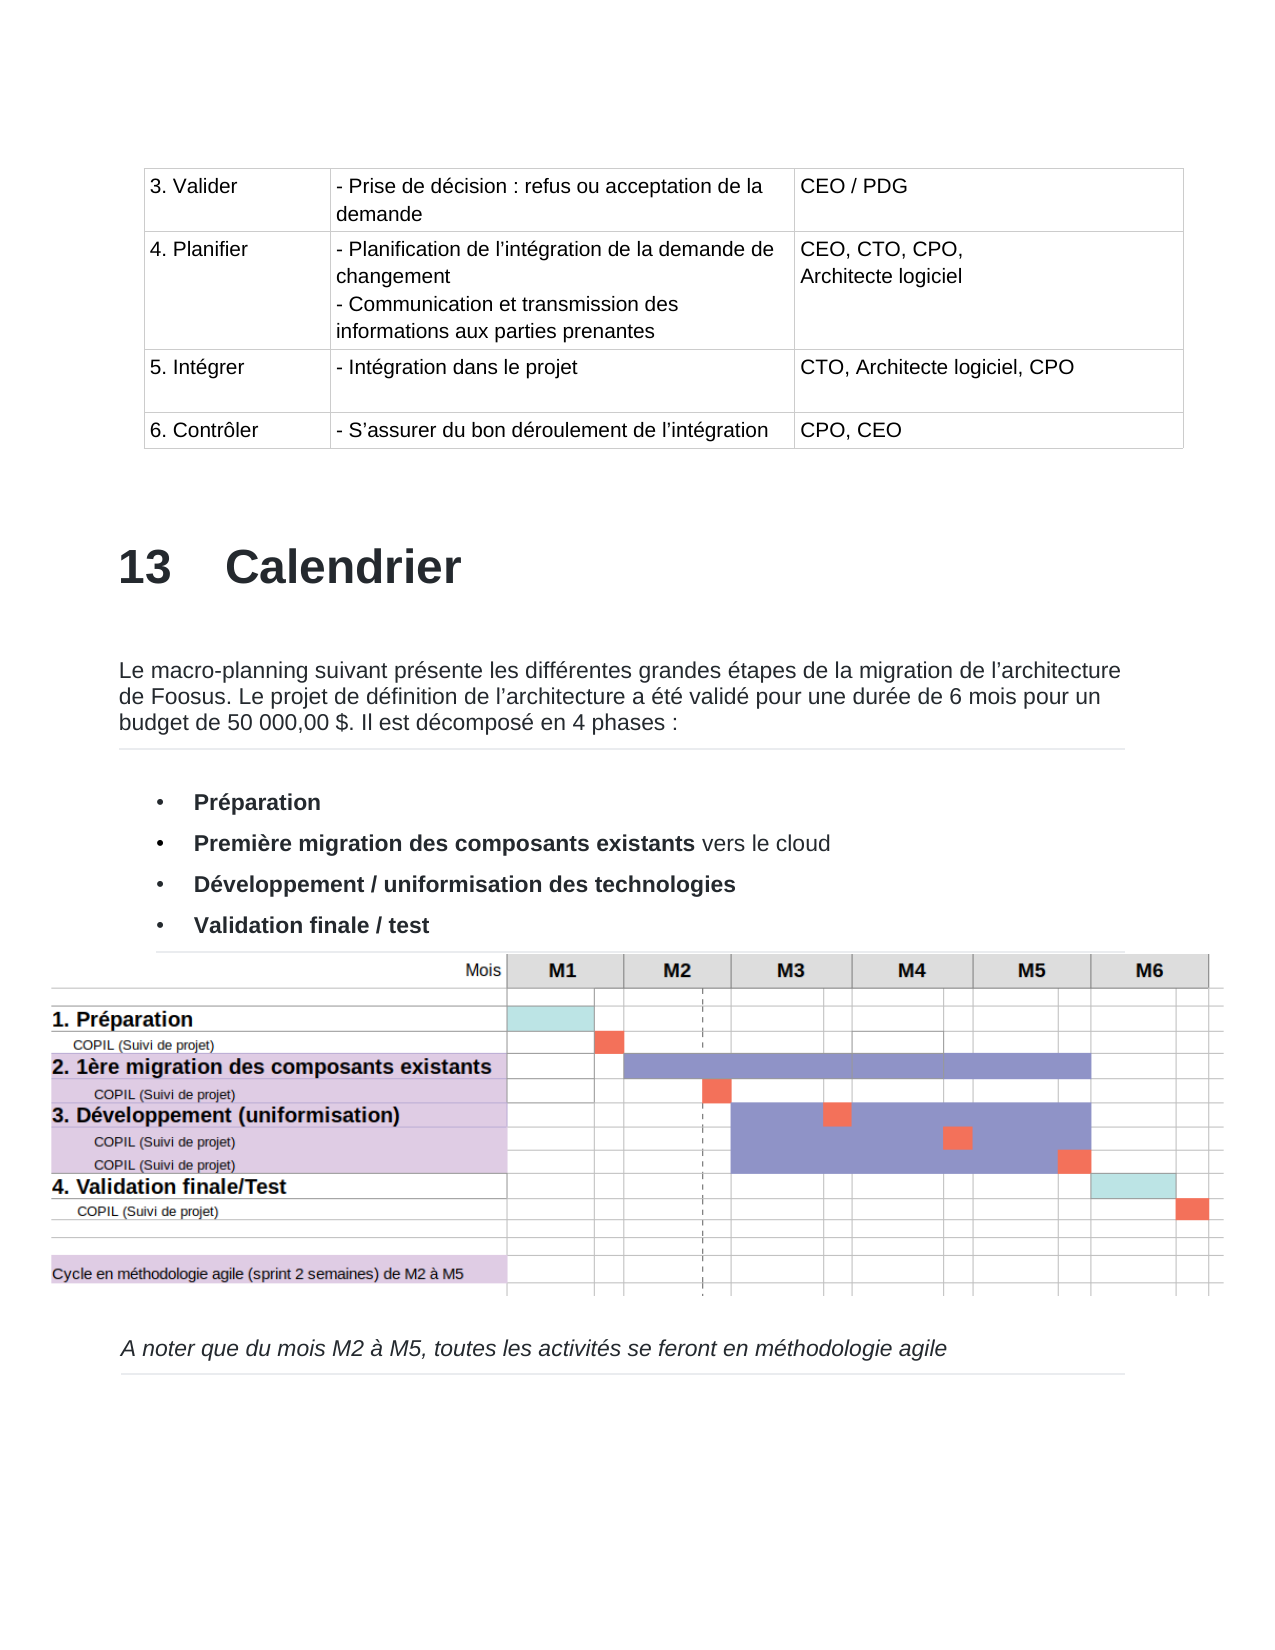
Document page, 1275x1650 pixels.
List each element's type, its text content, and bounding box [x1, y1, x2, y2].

table_cell - Prise de décision : refus ou acceptation de la demande [331, 169, 794, 231]
table_cell - Planification de l’intégration de la demande de changement - Communication et transmission des informations aux parties prenantes [331, 232, 794, 349]
text Le macro-planning suivant présente les différentes grandes étapes de la migration de l’architecture de Foosus. Le projet de définition de l’architecture a été validé pour une durée de 6 mois pour un budget de 50 000,00 $. Il est décomposé en 4 phases : [119, 657, 1125, 748]
table_cell CTO, Architecte logiciel, CPO [795, 350, 1183, 412]
table_cell 3. Valider [145, 169, 330, 231]
list Préparation [156, 788, 1125, 815]
table_cell 6. Contrôler [145, 413, 330, 448]
text A noter que du mois M2 à M5, toutes les activités se feront en méthodologie agile [121, 1296, 1125, 1373]
table_cell CEO, CTO, CPO, Architecte logiciel [795, 232, 1183, 349]
picture [51, 954, 1224, 1296]
list Première migration des composants existants vers le cloud [156, 830, 1125, 856]
table_cell CEO / PDG [795, 169, 1183, 231]
table_cell CPO, CEO [795, 413, 1183, 448]
list Développement / uniformisation des technologies [156, 871, 1125, 897]
table_cell 4. Planifier [145, 232, 330, 349]
list Validation finale / test [156, 912, 1125, 951]
table_cell - S’assurer du bon déroulement de l’intégration [331, 413, 794, 448]
subtitle Calendrier [119, 539, 1125, 594]
table_cell 5. Intégrer [145, 350, 330, 412]
table_cell - Intégration dans le projet [331, 350, 794, 412]
